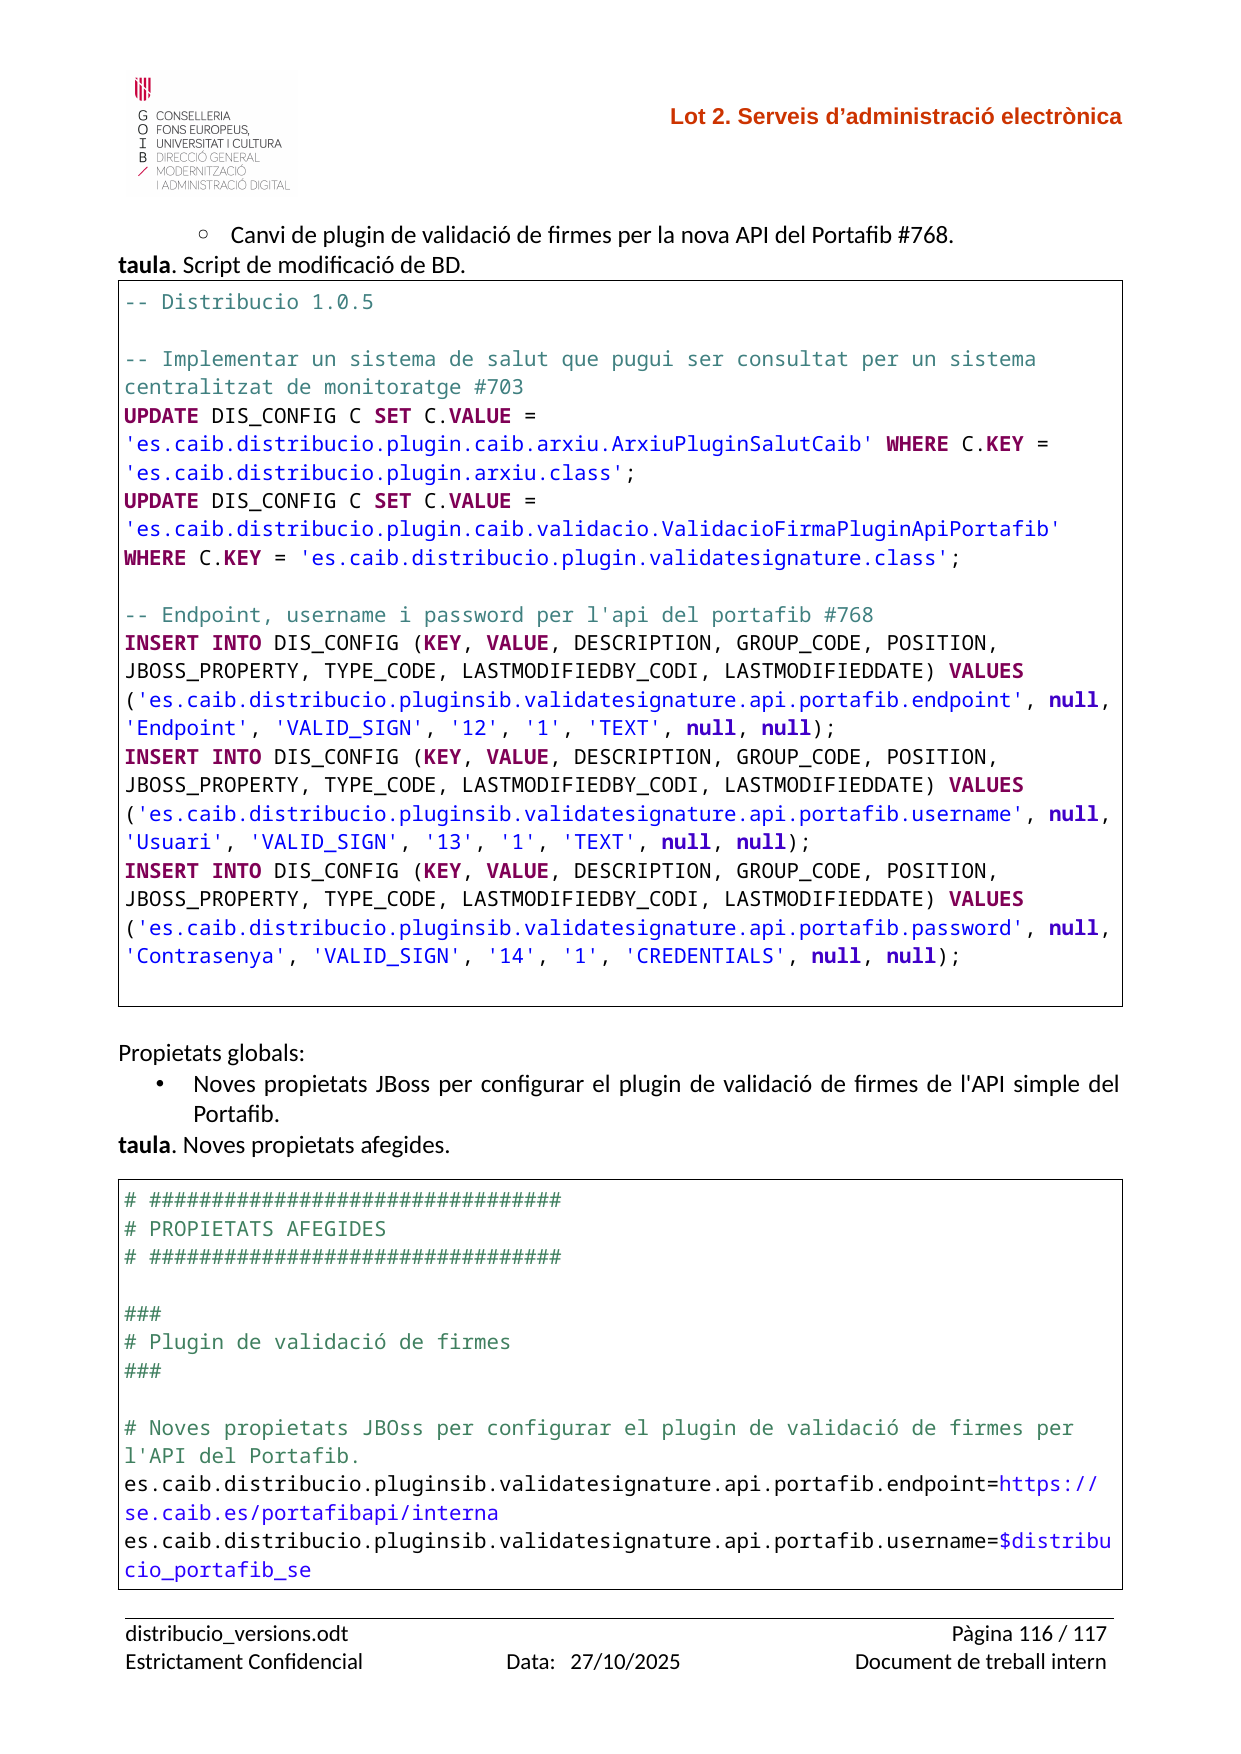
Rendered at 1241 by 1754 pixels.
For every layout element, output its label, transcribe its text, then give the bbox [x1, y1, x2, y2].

table_header -- Distribucio 1.0.5 -- Implementar un sistema de salut que pugui ser consultat per un sistema centralitzat de monitoratge #703 UPDATE DIS_CONFIG C SET C.VALUE = 'es.caib.distribucio.plugin.caib.arxiu.ArxiuPluginSalutCaib' WHERE C.KEY = 'es.caib.distribucio.plugin.arxiu.class'; UPDATE DIS_CONFIG C SET C.VALUE = 'es.caib.distribucio.plugin.caib.validacio.ValidacioFirmaPluginApiPortafib' WHERE C.KEY = 'es.caib.distribucio.plugin.validatesignature.class'; -- Endpoint, username i password per l'api del portafib #768 INSERT INTO DIS_CONFIG (KEY, VALUE, DESCRIPTION, GROUP_CODE, POSITION, JBOSS_PROPERTY, TYPE_CODE, LASTMODIFIEDBY_CODI, LASTMODIFIEDDATE) VALUES ('es.caib.distribucio.pluginsib.validatesignature.api.portafib.endpoint', null, 'Endpoint', 'VALID_SIGN', '12', '1', 'TEXT', null, null); INSERT INTO DIS_CONFIG (KEY, VALUE, DESCRIPTION, GROUP_CODE, POSITION, JBOSS_PROPERTY, TYPE_CODE, LASTMODIFIEDBY_CODI, LASTMODIFIEDDATE) VALUES ('es.caib.distribucio.pluginsib.validatesignature.api.portafib.username', null, 'Usuari', 'VALID_SIGN', '13', '1', 'TEXT', null, null); INSERT INTO DIS_CONFIG (KEY, VALUE, DESCRIPTION, GROUP_CODE, POSITION, JBOSS_PROPERTY, TYPE_CODE, LASTMODIFIEDBY_CODI, LASTMODIFIEDDATE) VALUES ('es.caib.distribucio.pluginsib.validatesignature.api.portafib.password', null, 'Contrasenya', 'VALID_SIGN', '14', '1', 'CREDENTIALS', null, null); [119, 281, 1122, 1006]
text Propietats globals: [118, 1037, 1122, 1068]
picture [126, 70, 299, 197]
text taula. Script de modificació de BD. [118, 250, 1122, 280]
list Canvi de plugin de validació de firmes per la nova API del Portafib #768. [193, 219, 1122, 250]
text taula. Noves propietats afegides. [118, 1129, 1122, 1159]
table_header # ################################# # PROPIETATS AFEGIDES # ################################# ### # Plugin de validació de firmes ### # Noves propietats JBOss per configurar el plugin de validació de firmes per l'API del Portafib. es.caib.distribucio.pluginsib.validatesignature.api.portafib.endpoint=https://se.caib.es/portafibapi/interna es.caib.distribucio.pluginsib.validatesignature.api.portafib.username=$distribucio_portafib_se [119, 1180, 1122, 1589]
list Noves propietats JBoss per configurar el plugin de validació de firmes de l'API simple del Portafib. [156, 1068, 1122, 1129]
